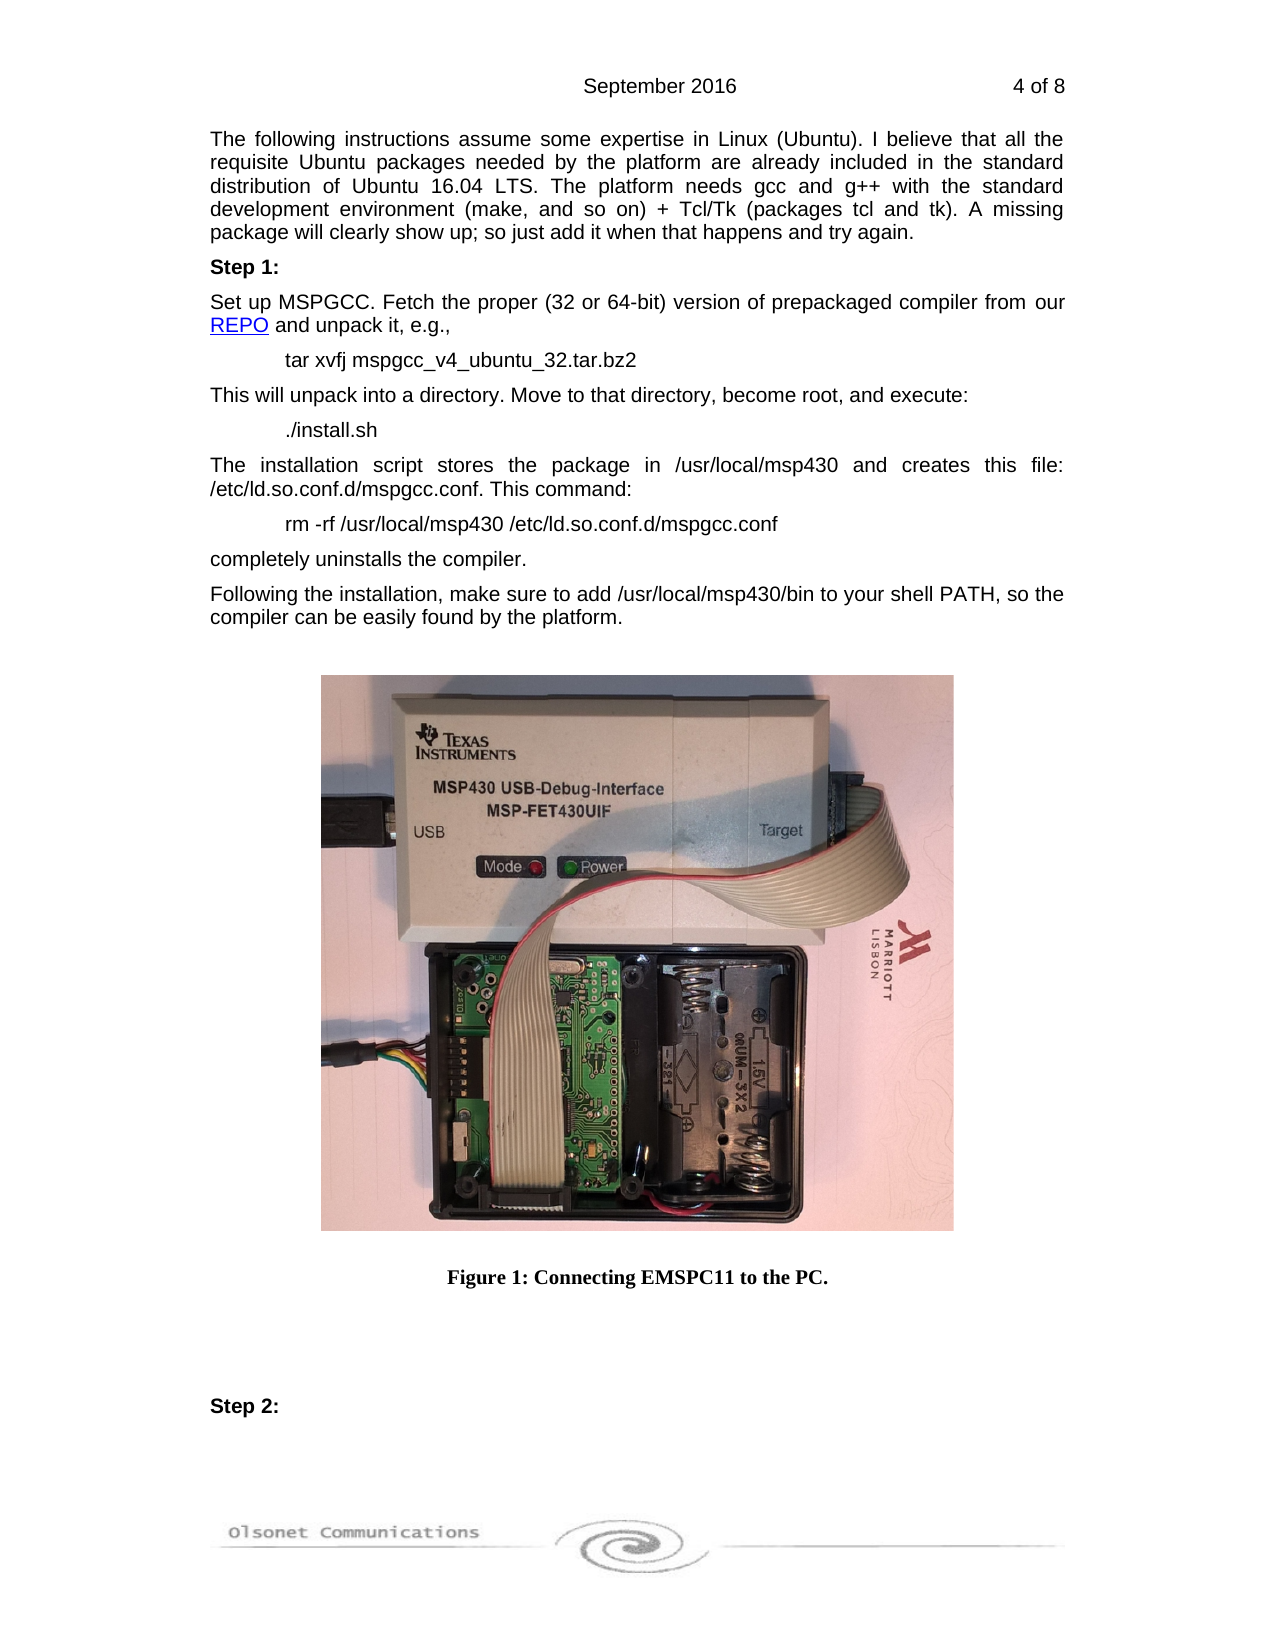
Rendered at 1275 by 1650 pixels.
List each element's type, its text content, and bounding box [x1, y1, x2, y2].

text completely uninstalls the compiler. [210, 547, 1065, 570]
text Following the installation, make sure to add /usr/local/msp430/bin to your shell PATH, so the compiler can be easily found by the platform. [210, 582, 1065, 628]
text The following instructions assume some expertise in Linux (Ubuntu). I believe that all the requisite Ubuntu packages needed by the platform are already included in the standard distribution of Ubuntu 16.04 LTS. The platform needs gcc and g++ with the standard development environment (make, and so on) + Tcl/Tk (packages tcl and tk). A missing package will clearly show up; so just add it when that happens and try again. [210, 128, 1065, 244]
text Step 2: [210, 1394, 1065, 1417]
text rm -rf /usr/local/msp430 /etc/ld.so.conf.d/mspgcc.conf [210, 512, 1065, 535]
text The installation script stores the package in /usr/local/msp430 and creates this file: /etc/ld.so.conf.d/mspgcc.conf. This command: [210, 454, 1065, 500]
picture [210, 1504, 1065, 1596]
text This will unpack into a directory. Move to that directory, become root, and execute: [210, 384, 1065, 407]
text Set up MSPGCC. Fetch the proper (32 or 64-bit) version of prepackaged compiler from our REPO and unpack it, e.g., [210, 291, 1065, 337]
text Step 1: [210, 256, 1065, 279]
text Figure 1: Connecting EMSPC11 to the PC. [321, 1266, 954, 1289]
text tar xvfj mspgcc_v4_ubuntu_32.tar.bz2 [210, 349, 1065, 372]
picture [321, 675, 954, 1231]
text ./install.sh [210, 419, 1065, 442]
